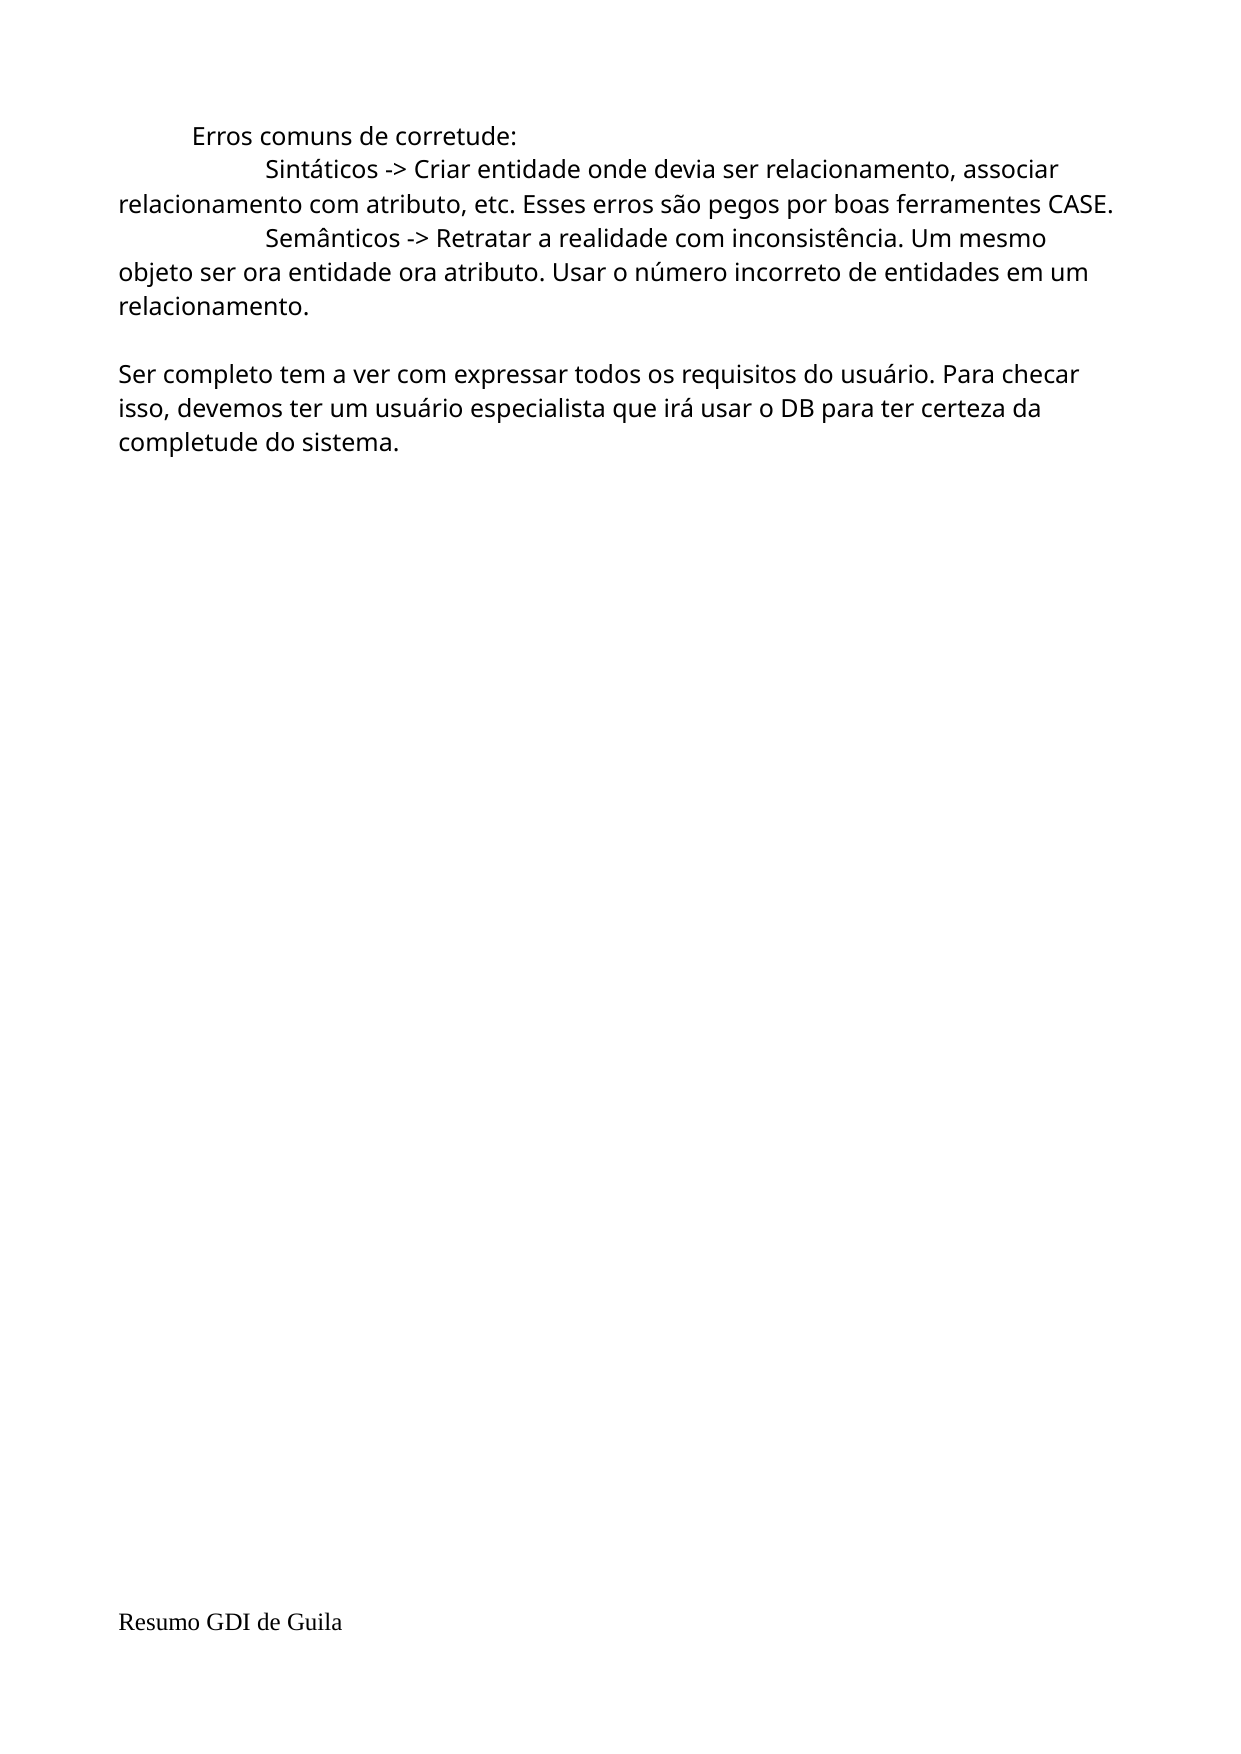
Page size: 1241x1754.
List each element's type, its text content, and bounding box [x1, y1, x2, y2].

text Semânticos -> Retratar a realidade com inconsistência. Um mesmo objeto ser ora entidade ora atributo. Usar o número incorreto de entidades em um relacionamento. [118, 220, 1122, 322]
text Sintáticos -> Criar entidade onde devia ser relacionamento, associar relacionamento com atributo, etc. Esses erros são pegos por boas ferramentes CASE. [118, 152, 1122, 220]
text Ser completo tem a ver com expressar todos os requisitos do usuário. Para checar isso, devemos ter um usuário especialista que irá usar o DB para ter certeza da completude do sistema. [118, 357, 1122, 459]
text Erros comuns de corretude: [118, 118, 1122, 152]
